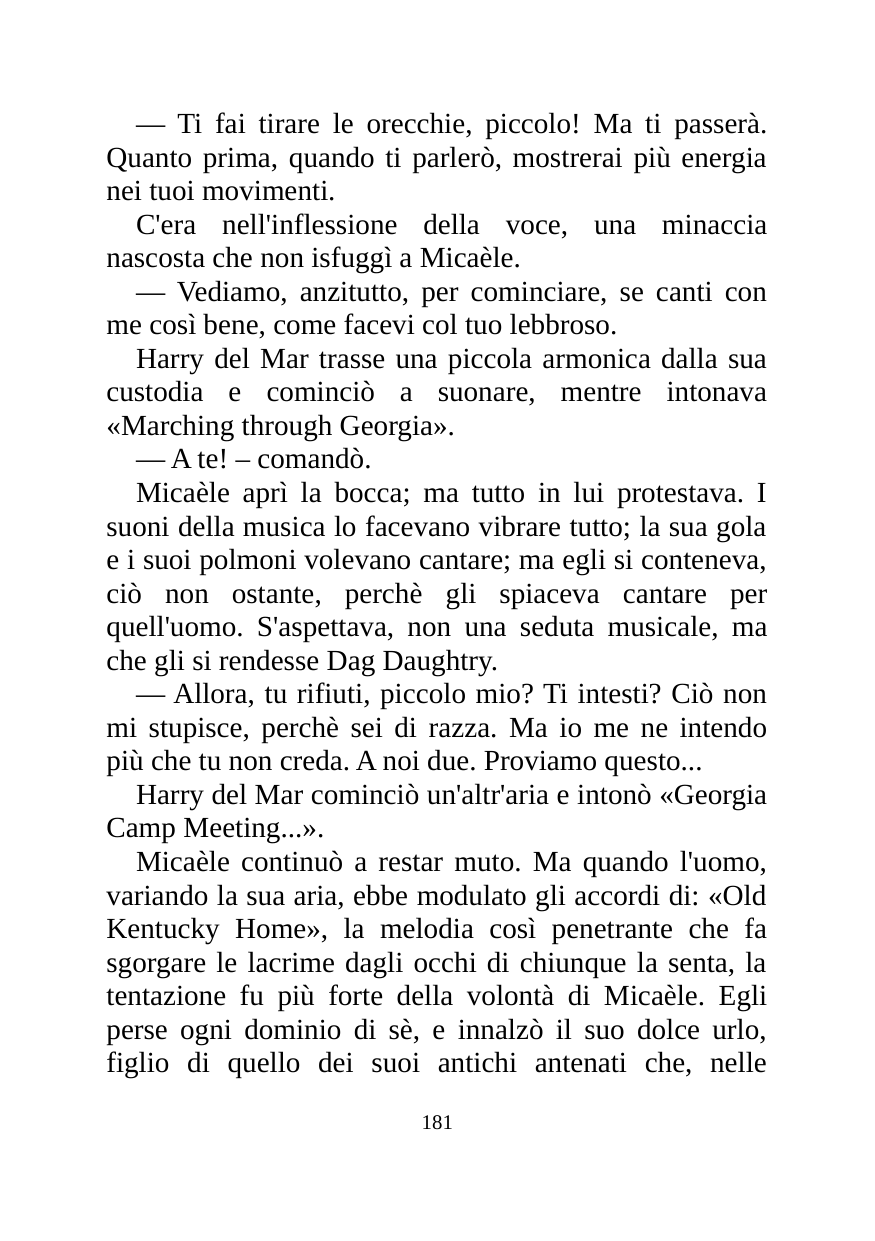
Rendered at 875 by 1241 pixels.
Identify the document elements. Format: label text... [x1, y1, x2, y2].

text — Allora, tu rifiuti, piccolo mio? Ti intesti? Ciò non mi stupisce, perchè sei di razza. Ma io me ne intendo più che tu non creda. A noi due. Proviamo questo... [106, 676, 768, 777]
text — A te! – comandò. [106, 442, 768, 475]
text Micaèle continuò a restar muto. Ma quando l'uomo, variando la sua aria, ebbe modulato gli accordi di: «Old Kentucky Home», la melodia così penetrante che fa sgorgare le lacrime dagli occhi di chiunque la senta, la tentazione fu più forte della volontà di Micaèle. Egli perse ogni dominio di sè, e innalzò il suo dolce urlo, figlio di quello dei suoi antichi antenati che, nelle [106, 844, 768, 1079]
text C'era nell'inflessione della voce, una minaccia nascosta che non isfuggì a Micaèle. [106, 207, 768, 274]
text Harry del Mar cominciò un'altr'aria e intonò «Georgia Camp Meeting...». [106, 777, 768, 844]
text — Ti fai tirare le orecchie, piccolo! Ma ti passerà. Quanto prima, quando ti parlerò, mostrerai più energia nei tuoi movimenti. [106, 106, 768, 207]
text — Vediamo, anzitutto, per cominciare, se canti con me così bene, come facevi col tuo lebbroso. [106, 274, 768, 341]
text Micaèle aprì la bocca; ma tutto in lui protestava. I suoni della musica lo facevano vibrare tutto; la sua gola e i suoi polmoni volevano cantare; ma egli si conteneva, ciò non ostante, perchè gli spiaceva cantare per quell'uomo. S'aspettava, non una seduta musicale, ma che gli si rendesse Dag Daughtry. [106, 475, 768, 676]
text Harry del Mar trasse una piccola armonica dalla sua custodia e cominciò a suonare, mentre intonava «Marching through Georgia». [106, 341, 768, 442]
